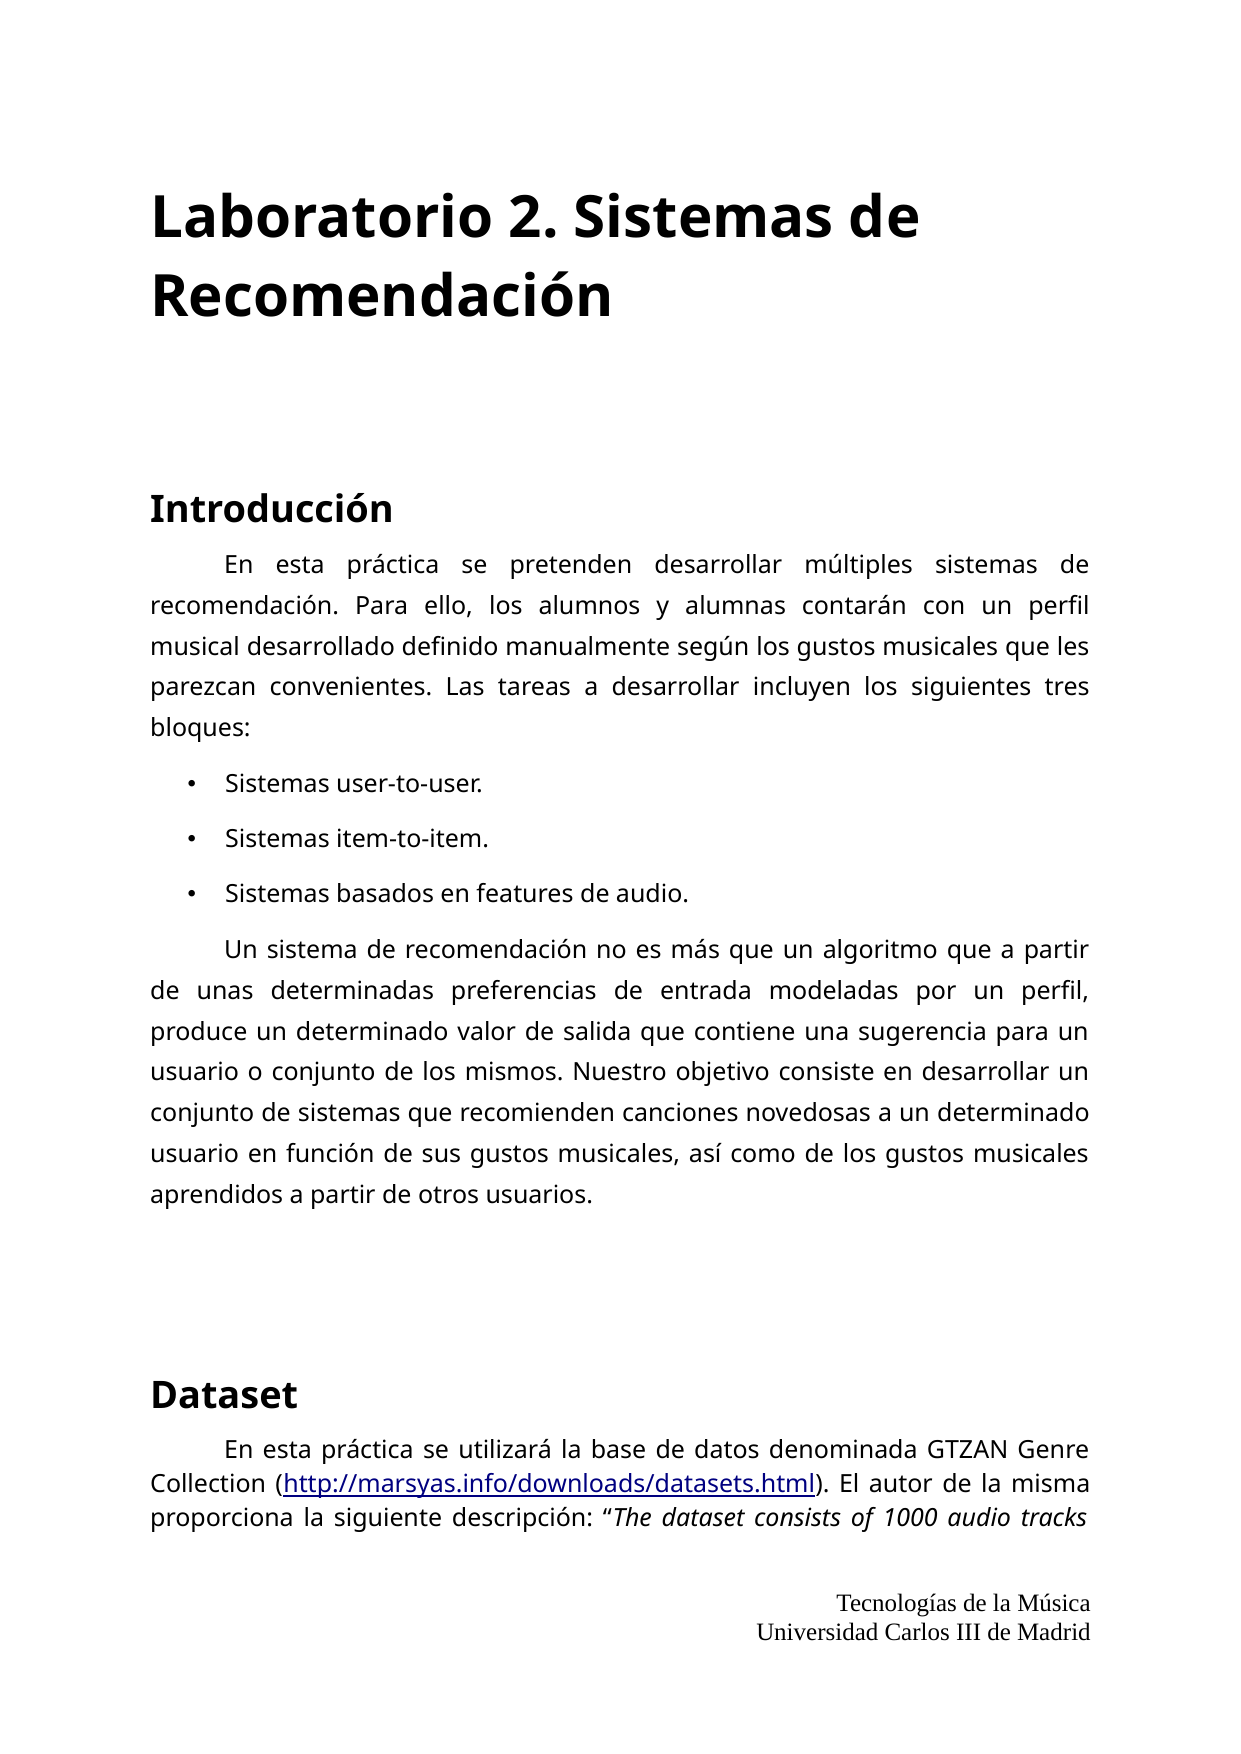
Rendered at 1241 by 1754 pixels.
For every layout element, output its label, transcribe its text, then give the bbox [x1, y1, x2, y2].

text En esta práctica se pretenden desarrollar múltiples sistemas de recomendación. Para ello, los alumnos y alumnas contarán con un perfil musical desarrollado definido manualmente según los gustos musicales que les parezcan convenientes. Las tareas a desarrollar incluyen los siguientes tres bloques: [150, 546, 1091, 744]
text Un sistema de recomendación no es más que un algoritmo que a partir de unas determinadas preferencias de entrada modeladas por un perfil, produce un determinado valor de salida que contiene una sugerencia para un usuario o conjunto de los mismos. Nuestro objetivo consiste en desarrollar un conjunto de sistemas que recomienden canciones novedosas a un determinado usuario en función de sus gustos musicales, así como de los gustos musicales aprendidos a partir de otros usuarios. [150, 931, 1091, 1211]
list Sistemas basados en features de audio. [187, 876, 1091, 910]
subtitle Dataset [150, 1368, 1091, 1419]
title Laboratorio 2. Sistemas de Recomendación [150, 175, 1091, 334]
list Sistemas user-to-user. [187, 765, 1091, 799]
subtitle Introducción [150, 482, 1091, 534]
list Sistemas item-to-item. [187, 821, 1091, 855]
text En esta práctica se utilizará la base de datos denominada GTZAN Genre Collection (http://marsyas.info/downloads/datasets.html). El autor de la misma proporciona la siguiente descripción: “The dataset consists of 1000 audio tracks [150, 1432, 1091, 1534]
